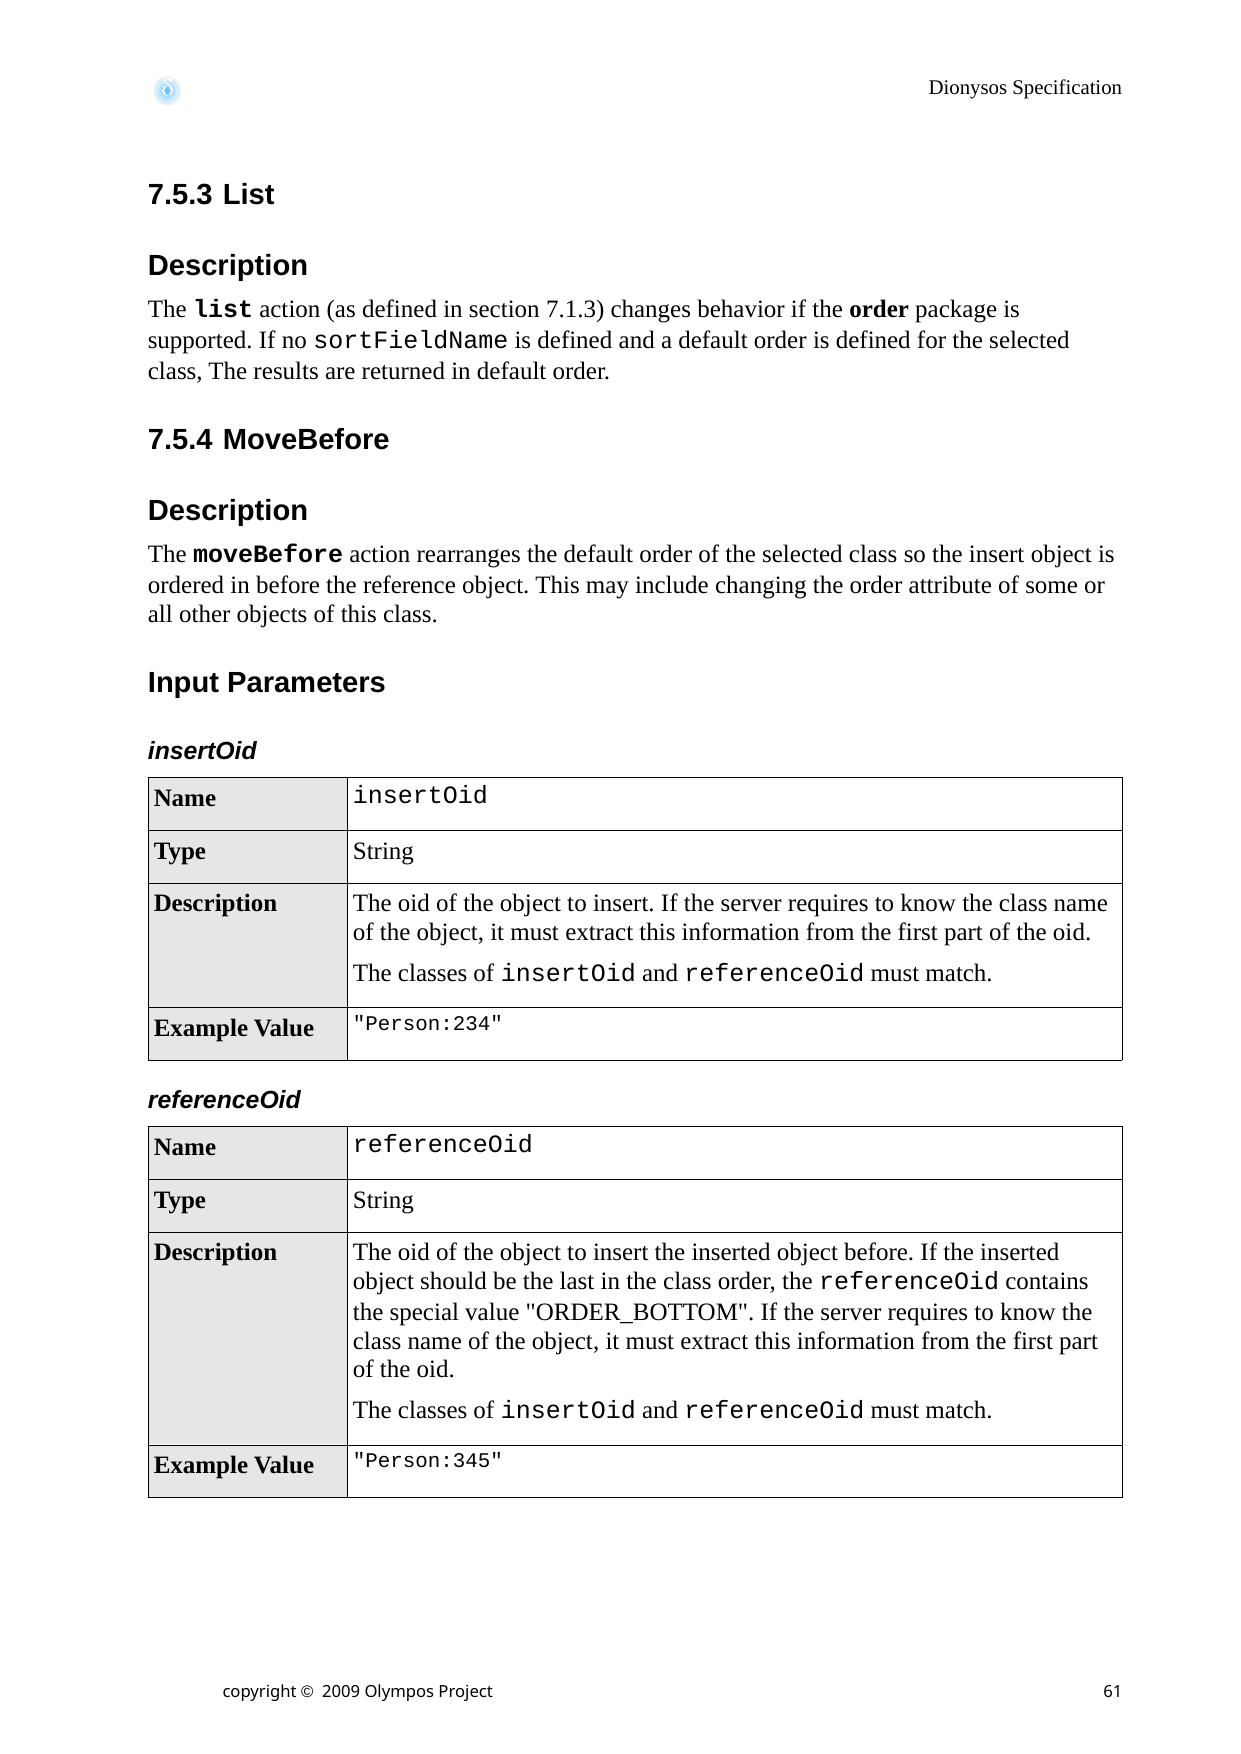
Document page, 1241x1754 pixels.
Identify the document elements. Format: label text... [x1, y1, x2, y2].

table_header referenceOid [348, 1127, 1122, 1179]
text referenceOid [148, 1085, 1122, 1114]
table_cell The oid of the object to insert the inserted object before. If the inserted object should be the last in the class order, the referenceOid contains the special value "ORDER_BOTTOM". If the server requires to know the class name of the object, it must extract this information from the first part of the oid. The classes of insertOid and referenceOid must match. [348, 1233, 1122, 1444]
table_cell Example Value [149, 1446, 347, 1497]
picture [152, 75, 184, 106]
subtitle List [148, 177, 1122, 211]
text Description [148, 493, 1122, 527]
table_cell String [348, 1180, 1122, 1232]
text Description [148, 248, 1122, 282]
table_cell "Person:234" [348, 1008, 1122, 1060]
table_cell String [348, 831, 1122, 883]
table_header Name [149, 778, 347, 830]
table_cell Description [149, 1233, 347, 1444]
table_cell "Person:345" [348, 1446, 1122, 1497]
table_cell Type [149, 1180, 347, 1232]
text The list action (as defined in section 7.1.3) changes behavior if the order package is supported. If no sortFieldName is defined and a default order is defined for the selected class, The results are returned in default order. [148, 294, 1122, 385]
table_cell Type [149, 831, 347, 883]
text Input Parameters [148, 665, 1122, 699]
table_cell Description [149, 884, 347, 1007]
table_cell Example Value [149, 1008, 347, 1060]
table_cell The oid of the object to insert. If the server requires to know the class name of the object, it must extract this information from the first part of the oid. The classes of insertOid and referenceOid must match. [348, 884, 1122, 1007]
table_header insertOid [348, 778, 1122, 830]
text The moveBefore action rearranges the default order of the selected class so the insert object is ordered in before the reference object. This may include changing the order attribute of some or all other objects of this class. [148, 539, 1122, 628]
table_header Name [149, 1127, 347, 1179]
subtitle MoveBefore [148, 422, 1122, 456]
text insertOid [148, 736, 1122, 765]
